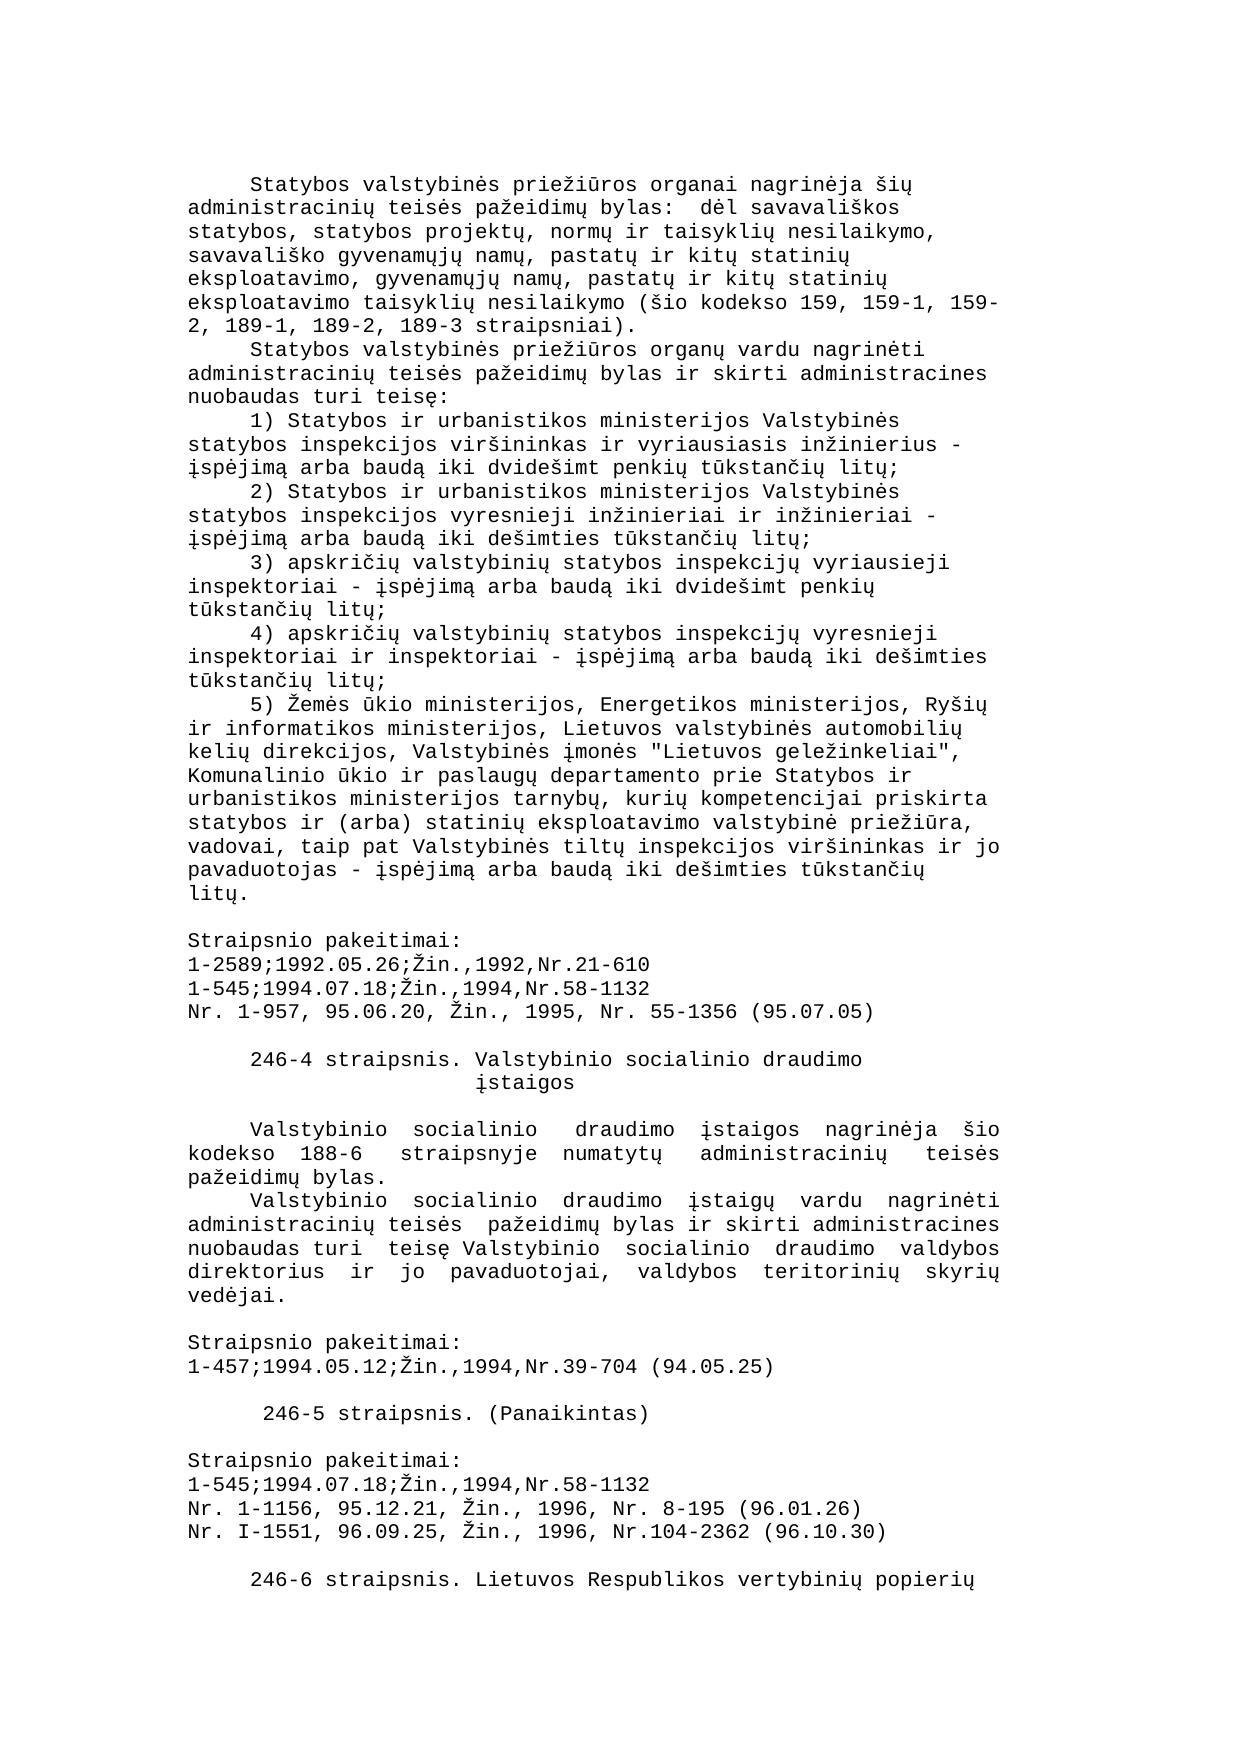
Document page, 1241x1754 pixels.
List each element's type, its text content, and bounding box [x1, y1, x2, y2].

text Valstybinio socialinio draudimo įstaigos nagrinėja šio [187, 1119, 1053, 1143]
text 1-2589;1992.05.26;Žin.,1992,Nr.21-610 [187, 954, 1053, 978]
text pažeidimų bylas. [187, 1167, 1053, 1190]
text litų. [187, 883, 1053, 907]
text 246-6 straipsnis. Lietuvos Respublikos vertybinių popierių [187, 1569, 1053, 1592]
text 5) Žemės ūkio ministerijos, Energetikos ministerijos, Ryšių [187, 694, 1053, 717]
text 1-457;1994.05.12;Žin.,1994,Nr.39-704 (94.05.25) [187, 1356, 1053, 1379]
text inspektoriai ir inspektoriai - įspėjimą arba baudą iki dešimties [187, 647, 1053, 670]
text statybos, statybos projektų, normų ir taisyklių nesilaikymo, [187, 221, 1053, 244]
text Straipsnio pakeitimai: [187, 1451, 1053, 1474]
text įspėjimą arba baudą iki dvidešimt penkių tūkstančių litų; [187, 457, 1053, 481]
text Straipsnio pakeitimai: [187, 930, 1053, 954]
text statybos inspekcijos viršininkas ir vyriausiasis inžinierius - [187, 434, 1053, 457]
text 246-5 straipsnis. (Panaikintas) [187, 1403, 1053, 1427]
text Statybos valstybinės priežiūros organai nagrinėja šių [187, 174, 1053, 197]
text tūkstančių litų; [187, 670, 1053, 694]
text 246-4 straipsnis. Valstybinio socialinio draudimo [187, 1048, 1053, 1072]
text statybos ir (arba) statinių eksploatavimo valstybinė priežiūra, [187, 812, 1053, 836]
text ir informatikos ministerijos, Lietuvos valstybinės automobilių [187, 717, 1053, 741]
text Straipsnio pakeitimai: [187, 1332, 1053, 1356]
text administracinių teisės pažeidimų bylas ir skirti administracines [187, 1214, 1053, 1238]
text Nr. 1-957, 95.06.20, Žin., 1995, Nr. 55-1356 (95.07.05) [187, 1001, 1053, 1025]
text 4) apskričių valstybinių statybos inspekcijų vyresnieji [187, 623, 1053, 647]
text administracinių teisės pažeidimų bylas ir skirti administracines [187, 363, 1053, 386]
text urbanistikos ministerijos tarnybų, kurių kompetencijai priskirta [187, 788, 1053, 812]
text 1-545;1994.07.18;Žin.,1994,Nr.58-1132 [187, 1474, 1053, 1498]
text Nr. 1-1156, 95.12.21, Žin., 1996, Nr. 8-195 (96.01.26) [187, 1498, 1053, 1521]
text administracinių teisės pažeidimų bylas: dėl savavališkos [187, 197, 1053, 221]
text 1) Statybos ir urbanistikos ministerijos Valstybinės [187, 410, 1053, 434]
text tūkstančių litų; [187, 599, 1053, 623]
text vedėjai. [187, 1285, 1053, 1309]
text direktorius ir jo pavaduotojai, valdybos teritorinių skyrių [187, 1261, 1053, 1285]
text 1-545;1994.07.18;Žin.,1994,Nr.58-1132 [187, 978, 1053, 1001]
text 3) apskričių valstybinių statybos inspekcijų vyriausieji [187, 552, 1053, 576]
text 2, 189-1, 189-2, 189-3 straipsniai). [187, 316, 1053, 339]
text eksploatavimo, gyvenamųjų namų, pastatų ir kitų statinių [187, 268, 1053, 292]
text Statybos valstybinės priežiūros organų vardu nagrinėti [187, 339, 1053, 363]
text Komunalinio ūkio ir paslaugų departamento prie Statybos ir [187, 765, 1053, 788]
text Valstybinio socialinio draudimo įstaigų vardu nagrinėti [187, 1190, 1053, 1214]
text Nr. I-1551, 96.09.25, Žin., 1996, Nr.104-2362 (96.10.30) [187, 1521, 1053, 1545]
text vadovai, taip pat Valstybinės tiltų inspekcijos viršininkas ir jo [187, 836, 1053, 859]
text kelių direkcijos, Valstybinės įmonės "Lietuvos geležinkeliai", [187, 741, 1053, 765]
text pavaduotojas - įspėjimą arba baudą iki dešimties tūkstančių [187, 859, 1053, 883]
text įstaigos [187, 1072, 1053, 1096]
text nuobaudas turi teisę: [187, 386, 1053, 410]
text inspektoriai - įspėjimą arba baudą iki dvidešimt penkių [187, 576, 1053, 599]
text kodekso 188-6 straipsnyje numatytų administracinių teisės [187, 1143, 1053, 1167]
text statybos inspekcijos vyresnieji inžinieriai ir inžinieriai - [187, 505, 1053, 528]
text 2) Statybos ir urbanistikos ministerijos Valstybinės [187, 481, 1053, 505]
text eksploatavimo taisyklių nesilaikymo (šio kodekso 159, 159-1, 159- [187, 292, 1053, 316]
text savavališko gyvenamųjų namų, pastatų ir kitų statinių [187, 244, 1053, 268]
text nuobaudas turi teisę Valstybinio socialinio draudimo valdybos [187, 1238, 1053, 1261]
text įspėjimą arba baudą iki dešimties tūkstančių litų; [187, 528, 1053, 552]
